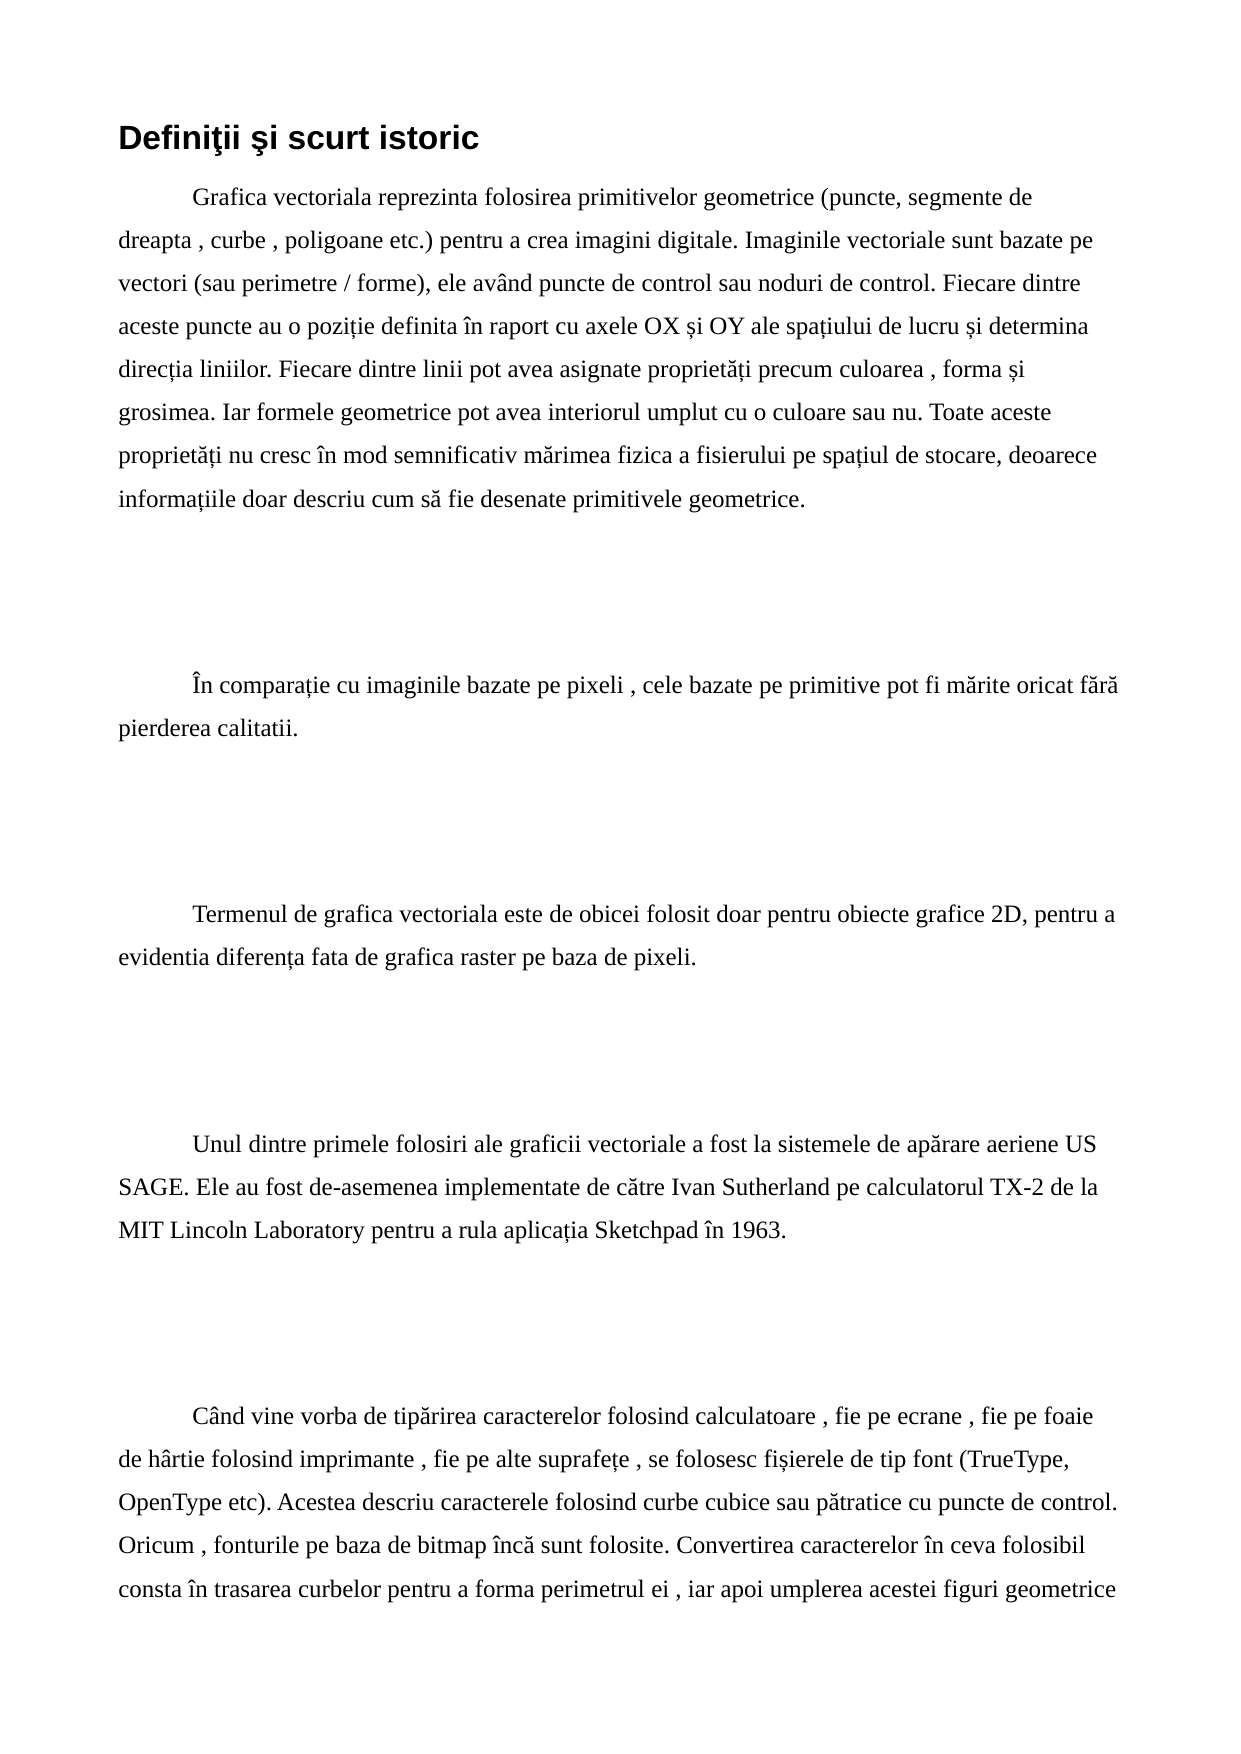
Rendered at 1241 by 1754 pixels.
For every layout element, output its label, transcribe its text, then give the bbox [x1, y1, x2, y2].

list Când vine vorba de tipărirea caracterelor folosind calculatoare , fie pe ecrane , fie pe foaie de hârtie folosind imprimante , fie pe alte suprafețe , se folosesc fișierele de tip font (TrueType, OpenType etc). Acestea descriu caracterele folosind curbe cubice sau pătratice cu puncte de control. Oricum , fonturile pe baza de bitmap încă sunt folosite. Convertirea caracterelor în ceva folosibil consta în trasarea curbelor pentru a forma perimetrul ei , iar apoi umplerea acestei figuri geometrice [118, 1401, 1122, 1602]
list În comparație cu imaginile bazate pe pixeli , cele bazate pe primitive pot fi mărite oricat fără pierderea calitatii. [118, 670, 1122, 742]
list Unul dintre primele folosiri ale graficii vectoriale a fost la sistemele de apărare aeriene US SAGE. Ele au fost de-asemenea implementate de către Ivan Sutherland pe calculatorul TX-2 de la MIT Lincoln Laboratory pentru a rula aplicația Sketchpad în 1963. [118, 1129, 1122, 1244]
list Termenul de grafica vectoriala este de obicei folosit doar pentru obiecte grafice 2D, pentru a evidentia diferența fata de grafica raster pe baza de pixeli. [118, 899, 1122, 971]
subtitle Definiţii şi scurt istoric [118, 118, 1122, 157]
list Grafica vectoriala reprezinta folosirea primitivelor geometrice (puncte, segmente de dreapta , curbe , poligoane etc.) pentru a crea imagini digitale. Imaginile vectoriale sunt bazate pe vectori (sau perimetre / forme), ele având puncte de control sau noduri de control. Fiecare dintre aceste puncte au o poziție definita în raport cu axele OX și OY ale spațiului de lucru și determina direcția liniilor. Fiecare dintre linii pot avea asignate proprietăți precum culoarea , forma și grosimea. Iar formele geometrice pot avea interiorul umplut cu o culoare sau nu. Toate aceste proprietăți nu cresc în mod semnificativ mărimea fizica a fisierului pe spațiul de stocare, deoarece informațiile doar descriu cum să fie desenate primitivele geometrice. [118, 182, 1122, 512]
